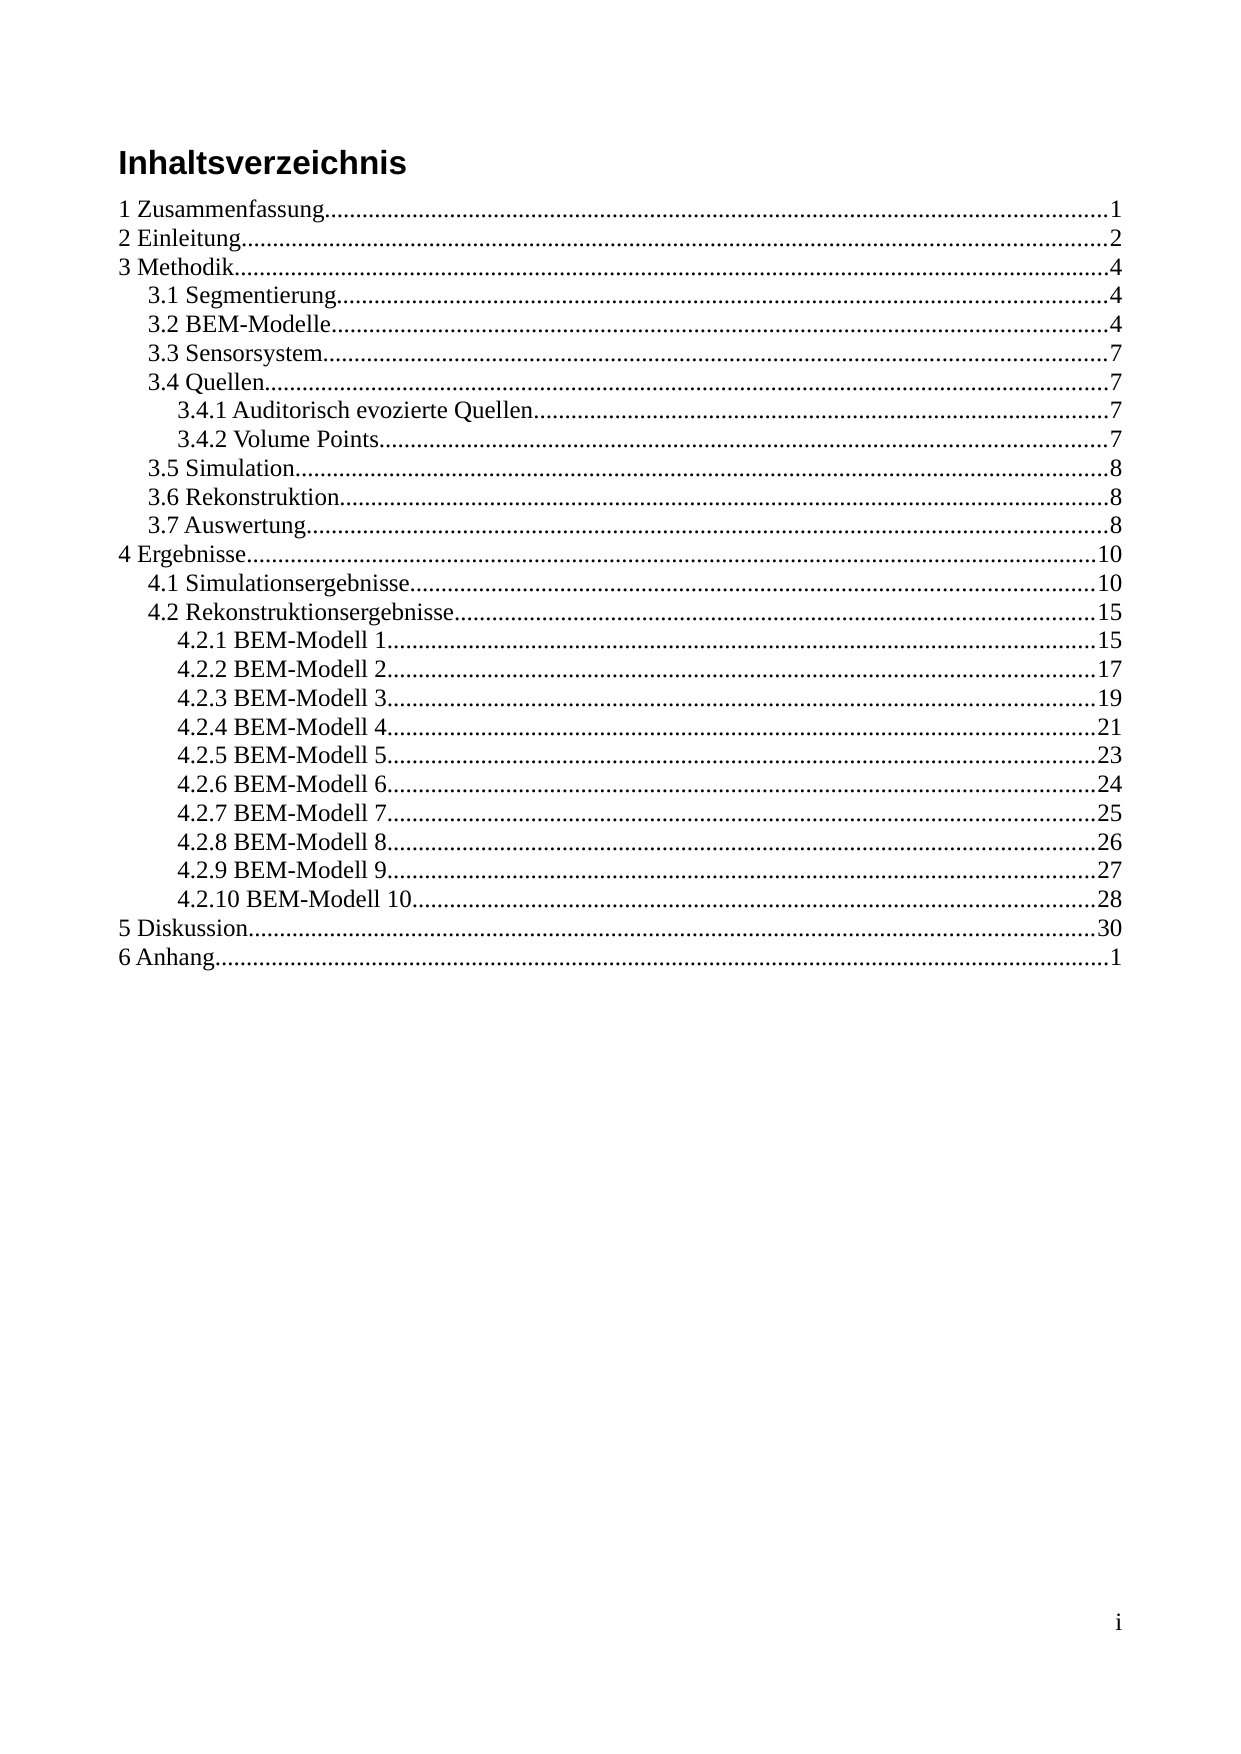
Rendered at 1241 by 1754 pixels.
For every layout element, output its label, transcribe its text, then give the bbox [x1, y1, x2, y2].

text 3.4 Quellen 7 [148, 367, 1122, 395]
text 3.4.1 Auditorisch evozierte Quellen 7 [177, 395, 1122, 424]
text 1 Zusammenfassung 1 [118, 194, 1122, 223]
subtitle Inhaltsverzeichnis [118, 143, 1122, 182]
text 3.3 Sensorsystem 7 [148, 338, 1122, 367]
text 4.2.6 BEM-Modell 6 24 [177, 769, 1122, 798]
text 3.7 Auswertung 8 [148, 510, 1122, 539]
text 2 Einleitung 2 [118, 223, 1122, 252]
text 4 Ergebnisse 10 [118, 539, 1122, 568]
text 4.2.10 BEM-Modell 10 28 [177, 884, 1122, 913]
text 4.2.9 BEM-Modell 9 27 [177, 855, 1122, 884]
text 4.1 Simulationsergebnisse 10 [148, 568, 1122, 597]
text 3.6 Rekonstruktion 8 [148, 482, 1122, 510]
text 5 Diskussion 30 [118, 913, 1122, 942]
text 4.2.1 BEM-Modell 1 15 [177, 625, 1122, 654]
text 4.2 Rekonstruktionsergebnisse 15 [148, 597, 1122, 625]
text 3.2 BEM-Modelle 4 [148, 309, 1122, 338]
text 3 Methodik 4 [118, 252, 1122, 280]
text 3.5 Simulation 8 [148, 453, 1122, 482]
text 4.2.3 BEM-Modell 3 19 [177, 683, 1122, 712]
text 4.2.4 BEM-Modell 4 21 [177, 712, 1122, 740]
text 6 Anhang 1 [118, 942, 1122, 970]
text 4.2.7 BEM-Modell 7 25 [177, 798, 1122, 827]
text 3.4.2 Volume Points 7 [177, 424, 1122, 453]
text 4.2.8 BEM-Modell 8 26 [177, 827, 1122, 855]
text 3.1 Segmentierung 4 [148, 280, 1122, 309]
text 4.2.2 BEM-Modell 2 17 [177, 654, 1122, 683]
text 4.2.5 BEM-Modell 5 23 [177, 740, 1122, 769]
